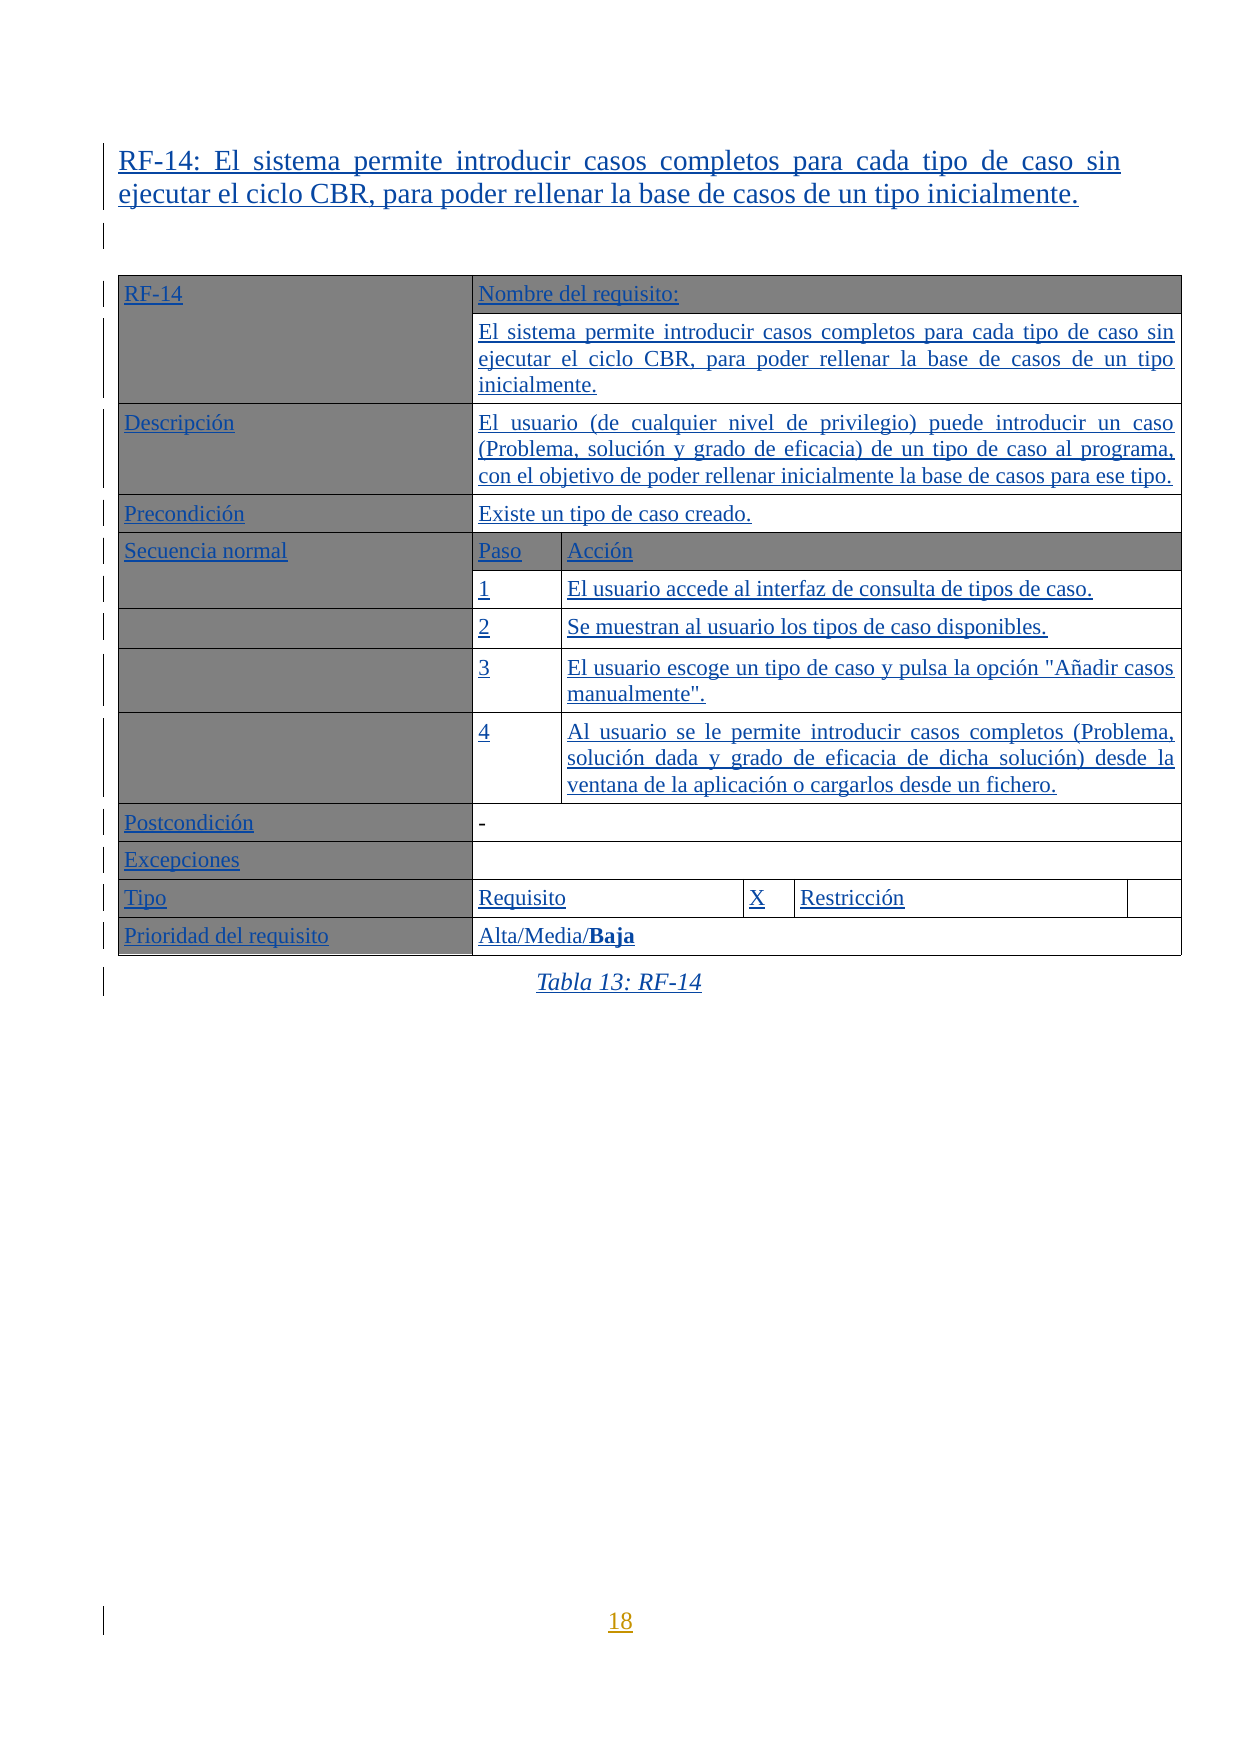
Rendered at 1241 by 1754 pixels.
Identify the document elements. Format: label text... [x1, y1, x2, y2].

table_cell 1 [473, 571, 561, 608]
table_cell Se muestran al usuario los tipos de caso disponibles. [562, 609, 1181, 648]
table_cell Secuencia normal [119, 533, 472, 608]
table_cell Requisito [473, 880, 743, 917]
table_cell El usuario accede al interfaz de consulta de tipos de caso. [562, 571, 1181, 608]
table_cell 4 [473, 713, 561, 803]
table_cell Postcondición [119, 804, 472, 841]
table_cell Restricción [795, 880, 1127, 917]
table_cell 3 [473, 649, 561, 712]
table_cell [119, 649, 472, 712]
table_cell El usuario (de cualquier nivel de privilegio) puede introducir un caso (Problema, solución y grado de eficacia) de un tipo de caso al programa, con el objetivo de poder rellenar inicialmente la base de casos para ese tipo. [473, 404, 1181, 494]
table_cell Descripción [119, 404, 472, 494]
table_cell Acción [562, 533, 1181, 570]
table_cell [119, 713, 472, 803]
subtitle RF-14: El sistema permite introducir casos completos para cada tipo de caso sin ejecutar el ciclo CBR, para poder rellenar la base de casos de un tipo inicialmente. [118, 143, 1122, 210]
table_cell Al usuario se le permite introducir casos completos (Problema, solución dada y grado de eficacia de dicha solución) desde la ventana de la aplicación o cargarlos desde un fichero. [562, 713, 1181, 803]
table_cell X [744, 880, 794, 917]
table_cell Alta/Media/Baja [473, 918, 1181, 954]
table_cell - [473, 804, 1181, 841]
table_header Nombre del requisito: [473, 276, 1181, 313]
table_cell El sistema permite introducir casos completos para cada tipo de caso sin ejecutar el ciclo CBR, para poder rellenar la base de casos de un tipo inicialmente. [473, 314, 1181, 403]
table_cell [473, 842, 1181, 879]
table_cell [1128, 880, 1181, 917]
table_cell Existe un tipo de caso creado. [473, 495, 1181, 532]
table_cell Prioridad del requisito [119, 918, 472, 954]
table_cell Tipo [119, 880, 472, 917]
table_cell Paso [473, 533, 561, 570]
table_cell [119, 609, 472, 648]
table_cell 2 [473, 609, 561, 648]
table_cell Precondición [119, 495, 472, 532]
text Tabla 13: RF-14 [118, 967, 1122, 996]
table_header RF-14 [119, 276, 472, 403]
table_cell Excepciones [119, 842, 472, 879]
table_cell El usuario escoge un tipo de caso y pulsa la opción "Añadir casos manualmente". [562, 649, 1181, 712]
